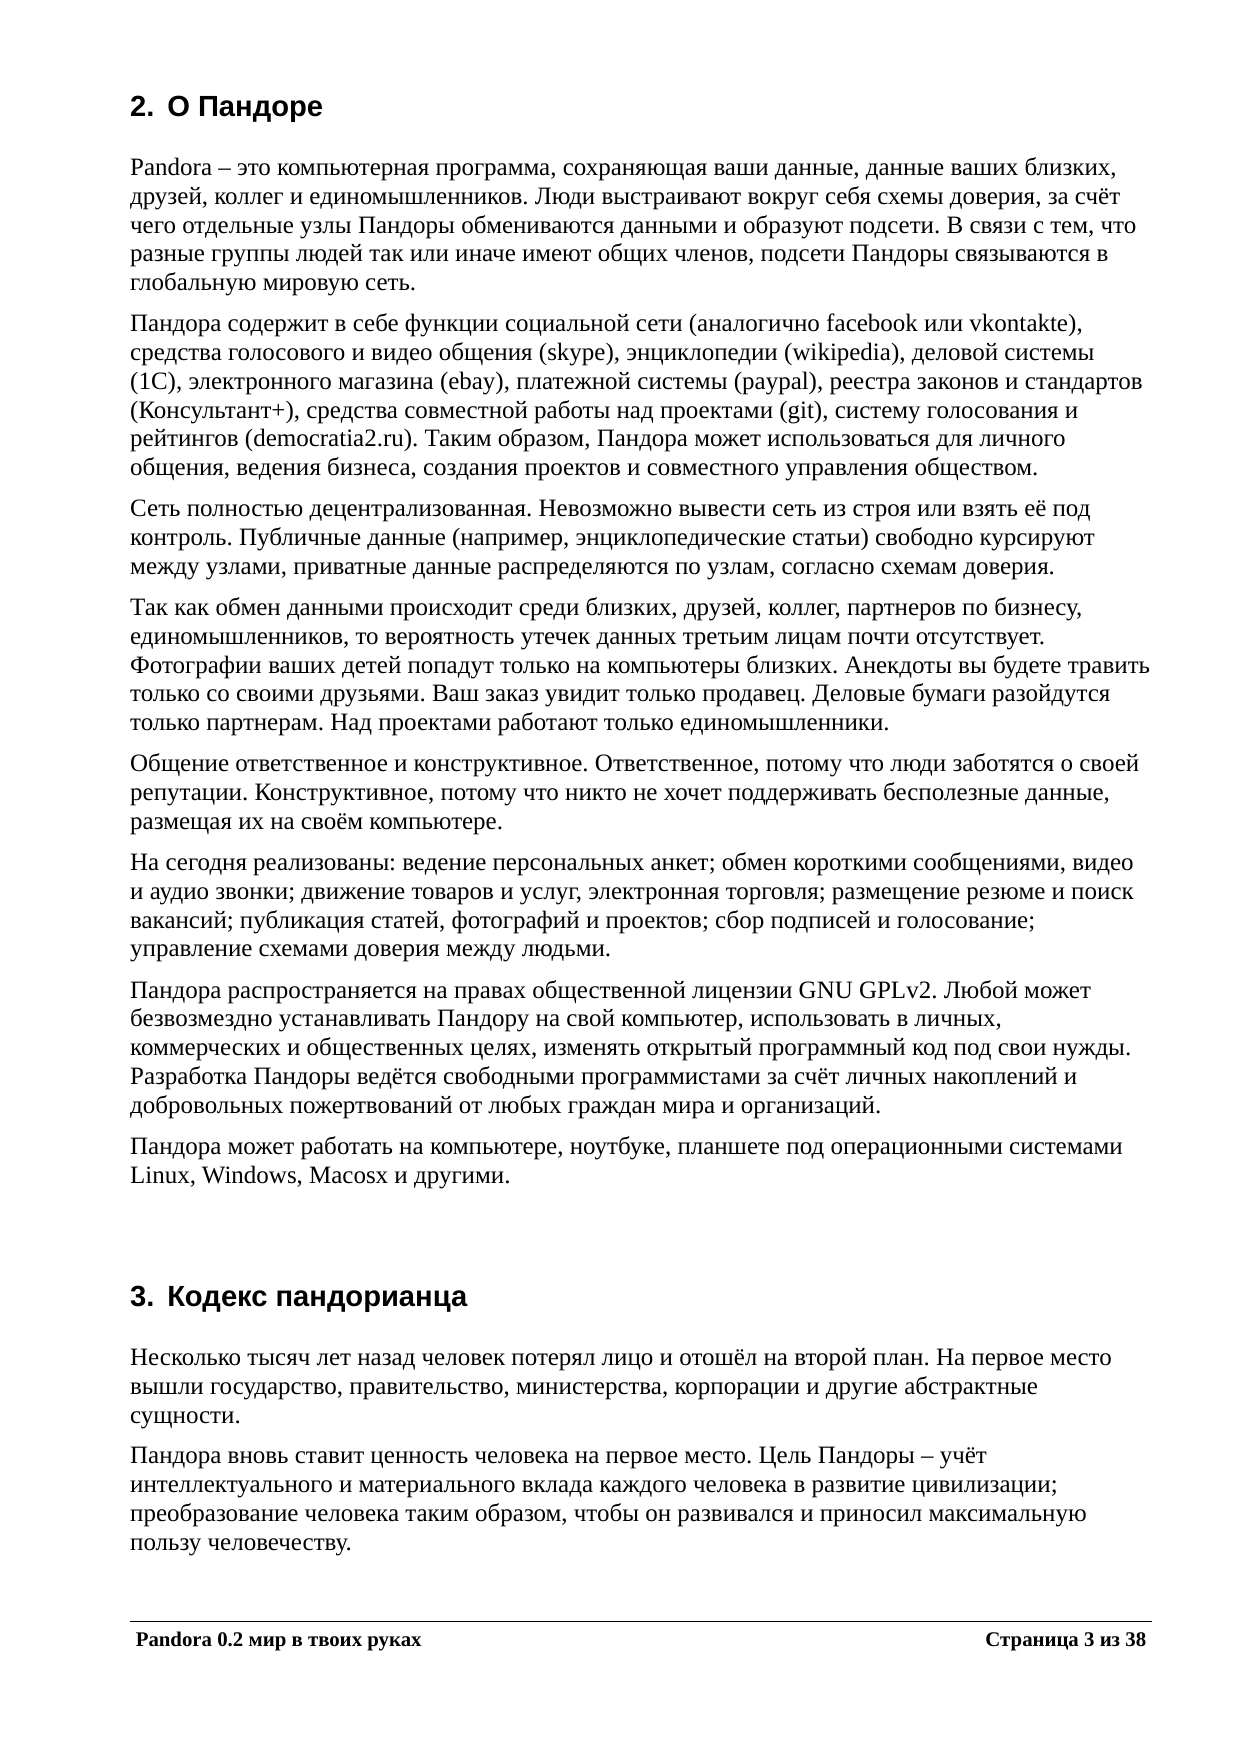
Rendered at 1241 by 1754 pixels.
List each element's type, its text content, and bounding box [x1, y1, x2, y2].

subtitle Кодекс пандорианца [130, 1279, 1152, 1312]
text Пандора содержит в себе функции социальной сети (аналогично facebook или vkontakte), средства голосового и видео общения (skype), энциклопедии (wikipedia), деловой системы (1C), электронного магазина (ebay), платежной системы (paypal), реестра законов и стандартов (Консультант+), средства совместной работы над проектами (git), систему голосования и рейтингов (democratia2.ru). Таким образом, Пандора может использоваться для личного общения, ведения бизнеса, создания проектов и совместного управления обществом. [130, 308, 1152, 481]
text Несколько тысяч лет назад человек потерял лицо и отошёл на второй план. На первое место вышли государство, правительство, министерства, корпорации и другие абстрактные сущности. [130, 1342, 1152, 1429]
text Пандора распространяется на правах общественной лицензии GNU GPLv2. Любой может безвозмездно устанавливать Пандору на свой компьютер, использовать в личных, коммерческих и общественных целях, изменять открытый программный код под свои нужды. Разработка Пандоры ведётся свободными программистами за счёт личных накоплений и добровольных пожертвований от любых граждан мира и организаций. [130, 975, 1152, 1118]
text Pandora – это компьютерная программа, сохраняющая ваши данные, данные ваших близких, друзей, коллег и единомышленников. Люди выстраивают вокруг себя схемы доверия, за счёт чего отдельные узлы Пандоры обмениваются данными и образуют подсети. В связи с тем, что разные группы людей так или иначе имеют общих членов, подсети Пандоры связываются в глобальную мировую сеть. [130, 152, 1152, 296]
text Пандора вновь ставит ценность человека на первое место. Цель Пандоры – учёт интеллектуального и материального вклада каждого человека в развитие цивилизации; преобразование человека таким образом, чтобы он развивался и приносил максимальную пользу человечеству. [130, 1441, 1152, 1556]
text Пандора может работать на компьютере, ноутбуке, планшете под операционными системами Linux, Windows, Macosx и другими. [130, 1131, 1152, 1188]
subtitle О Пандоре [130, 88, 1152, 122]
text Сеть полностью децентрализованная. Невозможно вывести сеть из строя или взять её под контроль. Публичные данные (например, энциклопедические статьи) свободно курсируют между узлами, приватные данные распределяются по узлам, согласно схемам доверия. [130, 493, 1152, 580]
text На сегодня реализованы: ведение персональных анкет; обмен короткими сообщениями, видео и аудио звонки; движение товаров и услуг, электронная торговля; размещение резюме и поиск вакансий; публикация статей, фотографий и проектов; сбор подписей и голосование; управление схемами доверия между людьми. [130, 847, 1152, 962]
text Общение ответственное и конструктивное. Ответственное, потому что люди заботятся о своей репутации. Конструктивное, потому что никто не хочет поддерживать бесполезные данные, размещая их на своём компьютере. [130, 748, 1152, 835]
text Так как обмен данными происходит среди близких, друзей, коллег, партнеров по бизнесу, единомышленников, то вероятность утечек данных третьим лицам почти отсутствует. Фотографии ваших детей попадут только на компьютеры близких. Анекдоты вы будете травить только со своими друзьями. Ваш заказ увидит только продавец. Деловые бумаги разойдутся только партнерам. Над проектами работают только единомышленники. [130, 592, 1152, 736]
